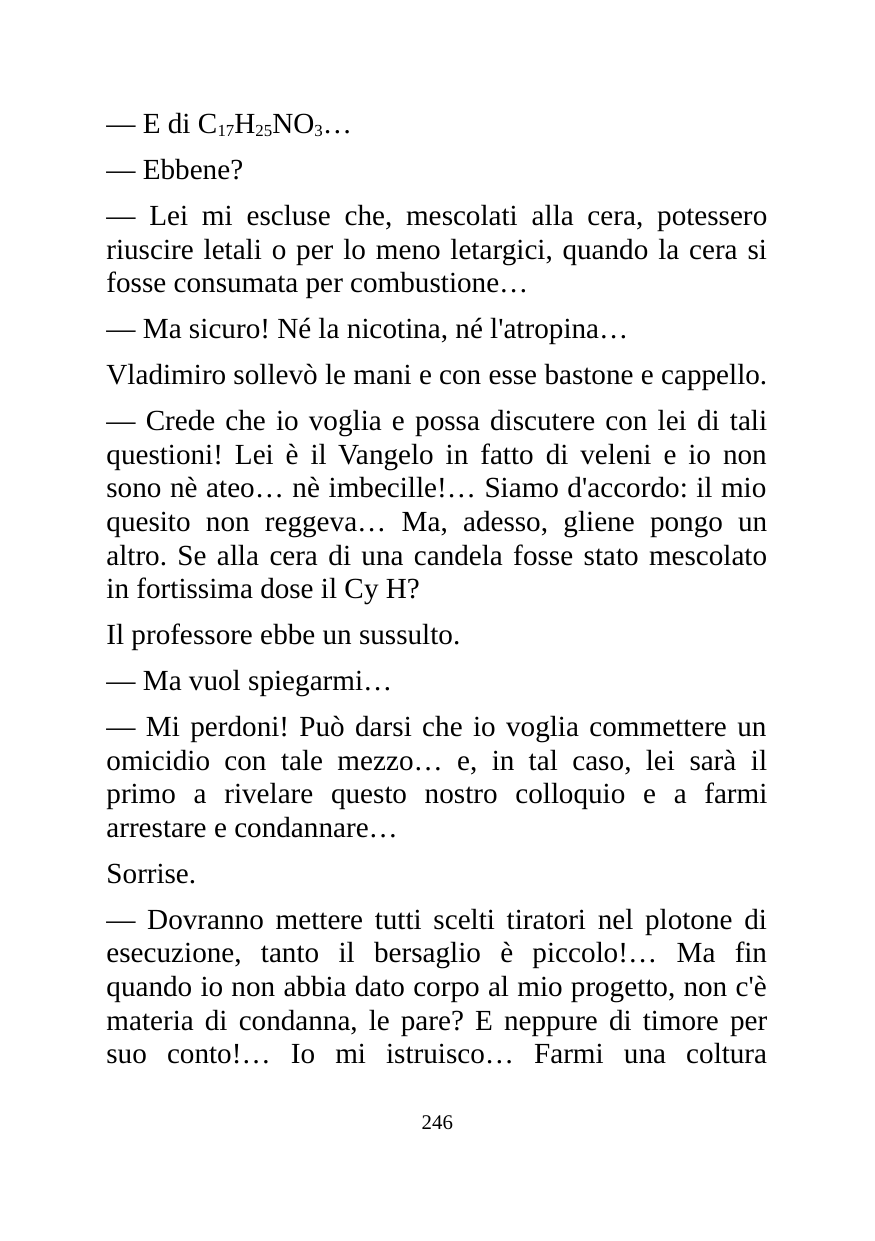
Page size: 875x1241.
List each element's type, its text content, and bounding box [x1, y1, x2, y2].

text — Ma vuol spiegarmi… [106, 663, 768, 697]
text Vladimiro sollevò le mani e con esse bastone e cappello. [106, 357, 768, 391]
text — Crede che io voglia e possa discutere con lei di tali questioni! Lei è il Vangelo in fatto di veleni e io non sono nè ateo… nè imbecille!… Siamo d'accordo: il mio quesito non reggeva… Ma, adesso, gliene pongo un altro. Se alla cera di una candela fosse stato mescolato in fortissima dose il Cy H? [106, 403, 768, 605]
text — Dovranno mettere tutti scelti tiratori nel plotone di esecuzione, tanto il bersaglio è piccolo!… Ma fin quando io non abbia dato corpo al mio progetto, non c'è materia di condanna, le pare? E neppure di timore per suo conto!… Io mi istruisco… Farmi una coltura [106, 902, 768, 1070]
text — E di C17H25NO3… [106, 106, 768, 140]
text — Ma sicuro! Né la nicotina, né l'atropina… [106, 311, 768, 345]
text Il professore ebbe un sussulto. [106, 617, 768, 651]
text Sorrise. [106, 856, 768, 889]
text — Lei mi escluse che, mescolati alla cera, potessero riuscire letali o per lo meno letargici, quando la cera si fosse consumata per combustione… [106, 198, 768, 299]
text — Mi perdoni! Può darsi che io voglia commettere un omicidio con tale mezzo… e, in tal caso, lei sarà il primo a rivelare questo nostro colloquio e a farmi arrestare e condannare… [106, 709, 768, 843]
text — Ebbene? [106, 152, 768, 186]
